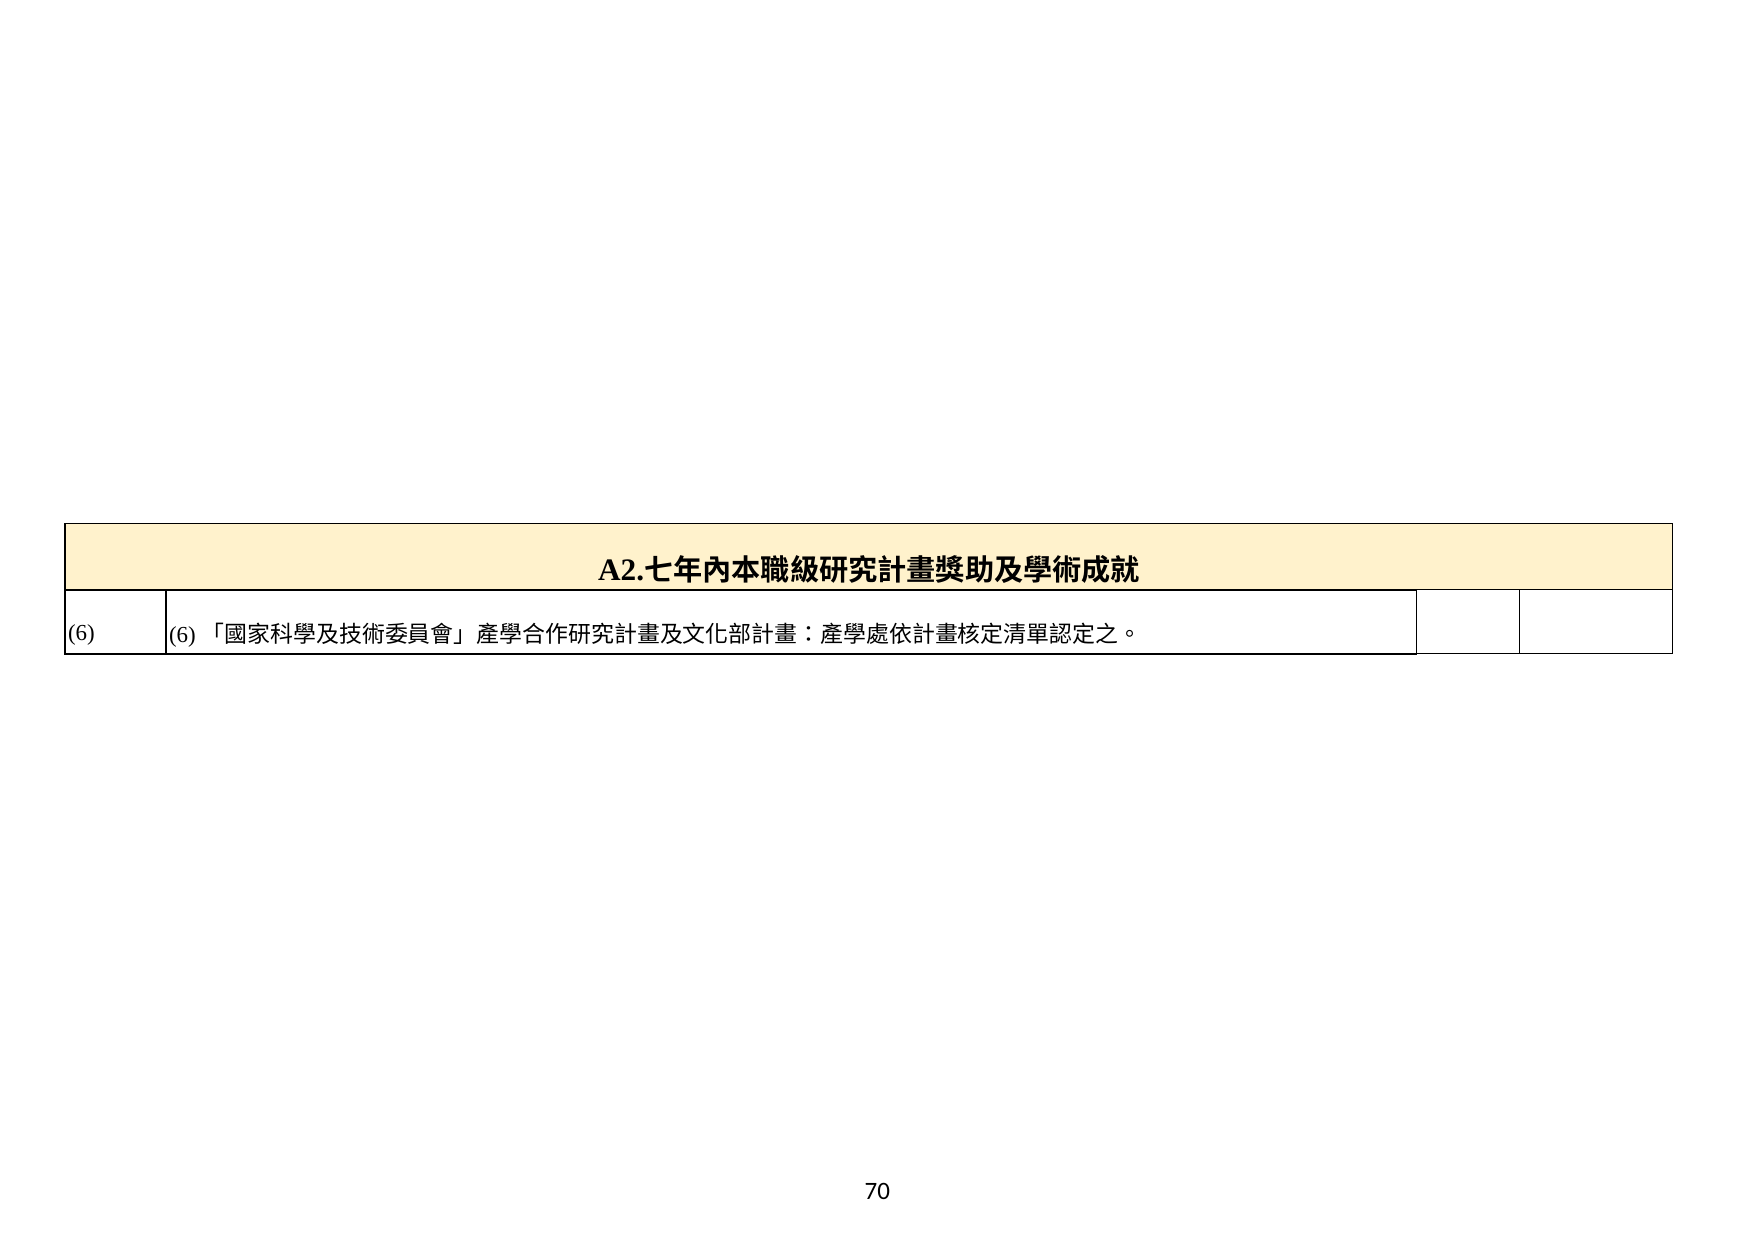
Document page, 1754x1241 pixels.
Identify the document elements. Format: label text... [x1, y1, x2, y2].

table_header A2.七年內本職級研究計畫獎助及學術成就 [66, 524, 1672, 589]
table_cell (6) 「國家科學及技術委員會」產學合作研究計畫及文化部計畫：產學處依計畫核定清單認定之。 [167, 591, 1416, 653]
table_cell (6) [66, 591, 165, 653]
table_cell [1417, 590, 1519, 653]
table_cell [1520, 590, 1672, 653]
